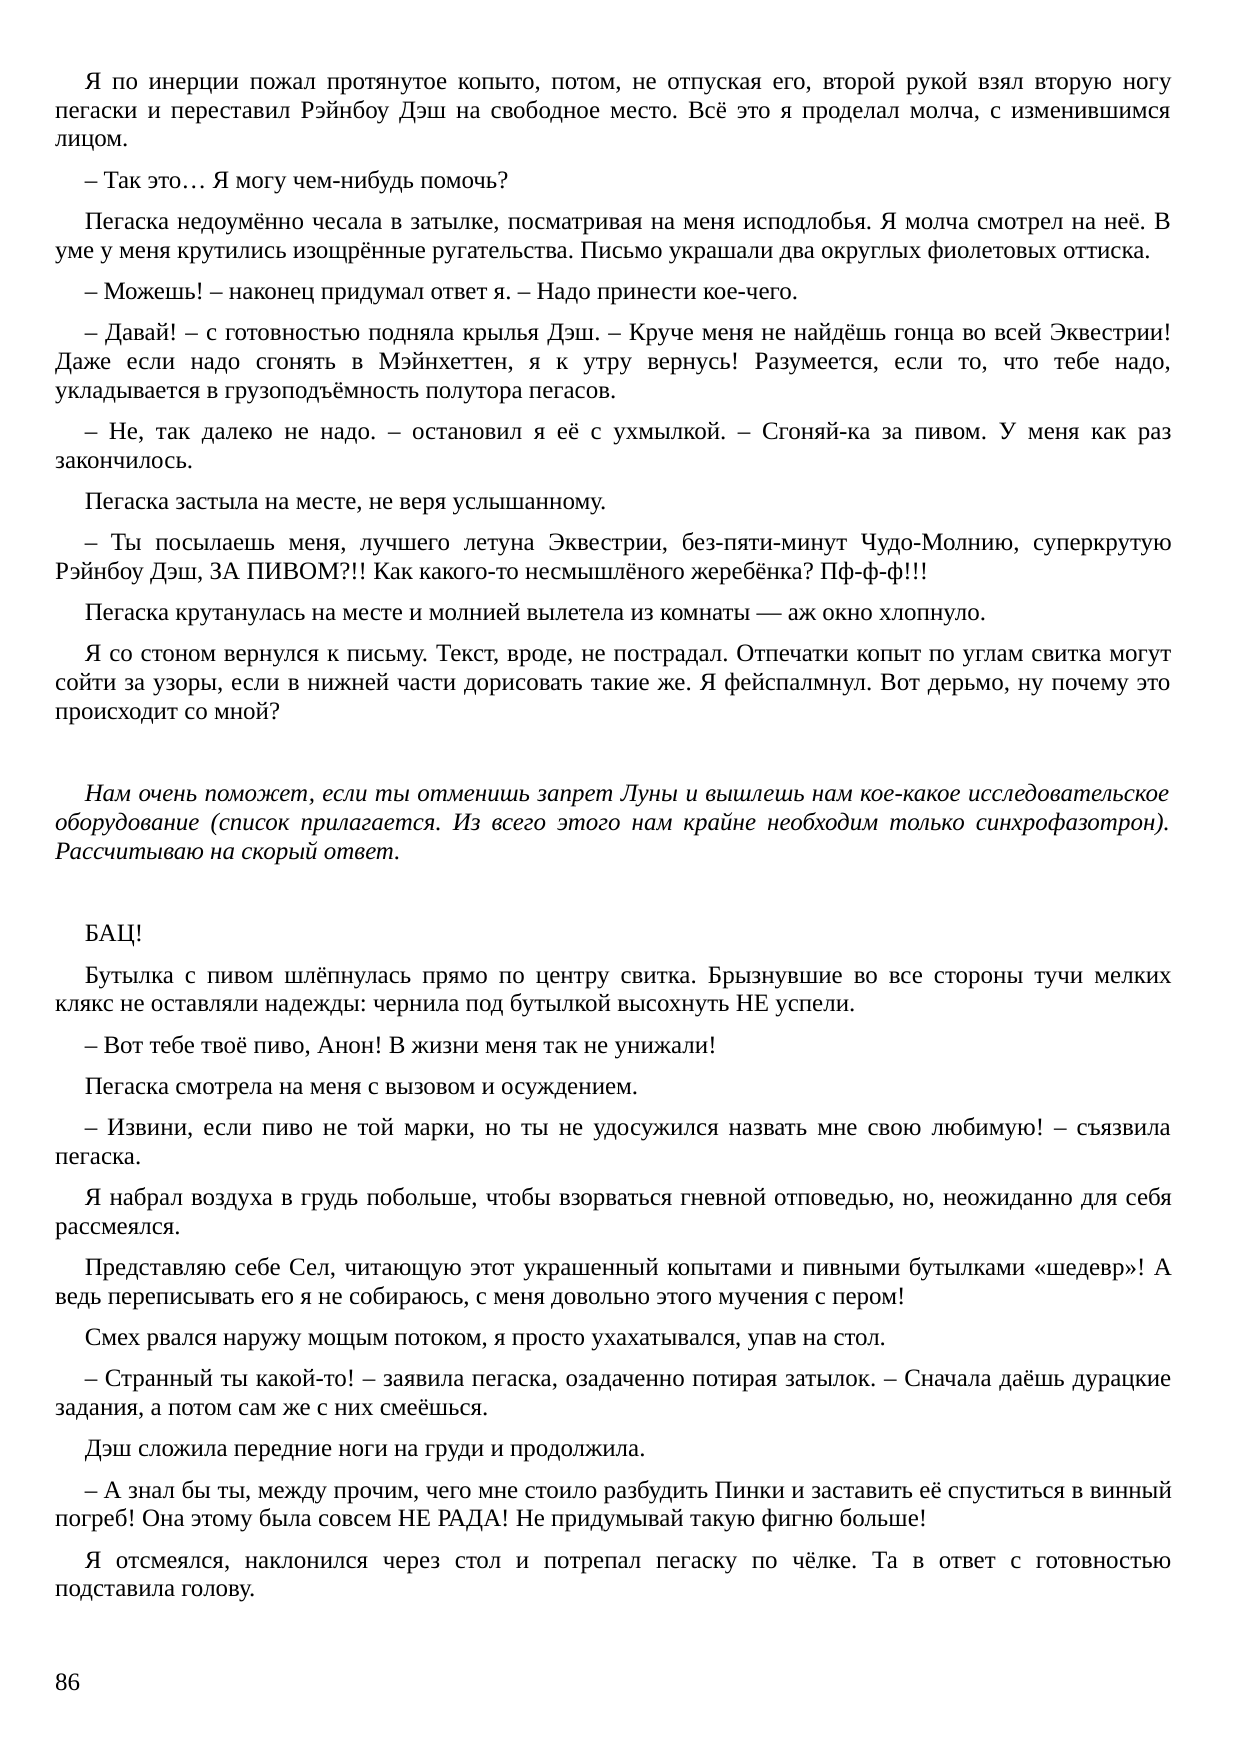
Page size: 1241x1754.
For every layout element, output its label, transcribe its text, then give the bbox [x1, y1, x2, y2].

text БАЦ! [55, 918, 1173, 947]
text – Давай! – с готовностью подняла крылья Дэш. – Круче меня не найдёшь гонца во всей Эквестрии! Даже если надо сгонять в Мэйнхеттен, я к утру вернусь! Разумеется, если то, что тебе надо, укладывается в грузоподъёмность полутора пегасов. [55, 317, 1173, 403]
text – А знал бы ты, между прочим, чего мне стоило разбудить Пинки и заставить её спуститься в винный погреб! Она этому была совсем НЕ РАДА! Не придумывай такую фигню больше! [55, 1475, 1173, 1532]
text Пегаска смотрела на меня с вызовом и осуждением. [55, 1071, 1173, 1100]
text – Так это… Я могу чем-нибудь помочь? [55, 165, 1173, 193]
text Нам очень поможет, если ты отменишь запрет Луны и вышлешь нам кое-какое исследовательское оборудование (список прилагается. Из всего этого нам крайне необходим только синхрофазотрон). Рассчитываю на скорый ответ. [55, 778, 1173, 865]
text – Не, так далеко не надо. – остановил я её с ухмылкой. – Сгоняй-ка за пивом. У меня как раз закончилось. [55, 416, 1173, 473]
text Пегаска застыла на месте, не веря услышанному. [55, 486, 1173, 515]
text – Странный ты какой-то! – заявила пегаска, озадаченно потирая затылок. – Сначала даёшь дурацкие задания, а потом сам же с них смеёшься. [55, 1363, 1173, 1421]
text – Вот тебе твоё пиво, Анон! В жизни меня так не унижали! [55, 1030, 1173, 1058]
text – Извини, если пиво не той марки, но ты не удосужился назвать мне свою любимую! – съязвила пегаска. [55, 1112, 1173, 1170]
text Пегаска недоумённо чесала в затылке, посматривая на меня исподлобья. Я молча смотрел на неё. В уме у меня крутились изощрённые ругательства. Письмо украшали два округлых фиолетовых оттиска. [55, 206, 1173, 263]
text Пегаска крутанулась на месте и молнией вылетела из комнаты — аж окно хлопнуло. [55, 597, 1173, 626]
text Смех рвался наружу мощым потоком, я просто ухахатывался, упав на стол. [55, 1322, 1173, 1351]
text Я набрал воздуха в грудь побольше, чтобы взорваться гневной отповедью, но, неожиданно для себя рассмеялся. [55, 1182, 1173, 1240]
text Я по инерции пожал протянутое копыто, потом, не отпуская его, второй рукой взял вторую ногу пегаски и переставил Рэйнбоу Дэш на свободное место. Всё это я проделал молча, с изменившимся лицом. [55, 66, 1173, 152]
text – Ты посылаешь меня, лучшего летуна Эквестрии, без-пяти-минут Чудо-Молнию, суперкрутую Рэйнбоу Дэш, ЗА ПИВОМ?!! Как какого-то несмышлёного жеребёнка? Пф-ф-ф!!! [55, 527, 1173, 585]
text Бутылка с пивом шлёпнулась прямо по центру свитка. Брызнувшие во все стороны тучи мелких клякс не оставляли надежды: чернила под бутылкой высохнуть НЕ успели. [55, 960, 1173, 1017]
text Я отсмеялся, наклонился через стол и потрепал пегаску по чёлке. Та в ответ с готовностью подставила голову. [55, 1545, 1173, 1602]
text – Можешь! – наконец придумал ответ я. – Надо принести кое-чего. [55, 276, 1173, 305]
text Представляю себе Сел, читающую этот украшенный копытами и пивными бутылками «шедевр»! А ведь переписывать его я не собираюсь, с меня довольно этого мучения с пером! [55, 1252, 1173, 1310]
text Я со стоном вернулся к письму. Текст, вроде, не пострадал. Отпечатки копыт по углам свитка могут сойти за узоры, если в нижней части дорисовать такие же. Я фейспалмнул. Вот дерьмо, ну почему это происходит со мной? [55, 638, 1173, 725]
text Дэш сложила передние ноги на груди и продолжила. [55, 1433, 1173, 1462]
